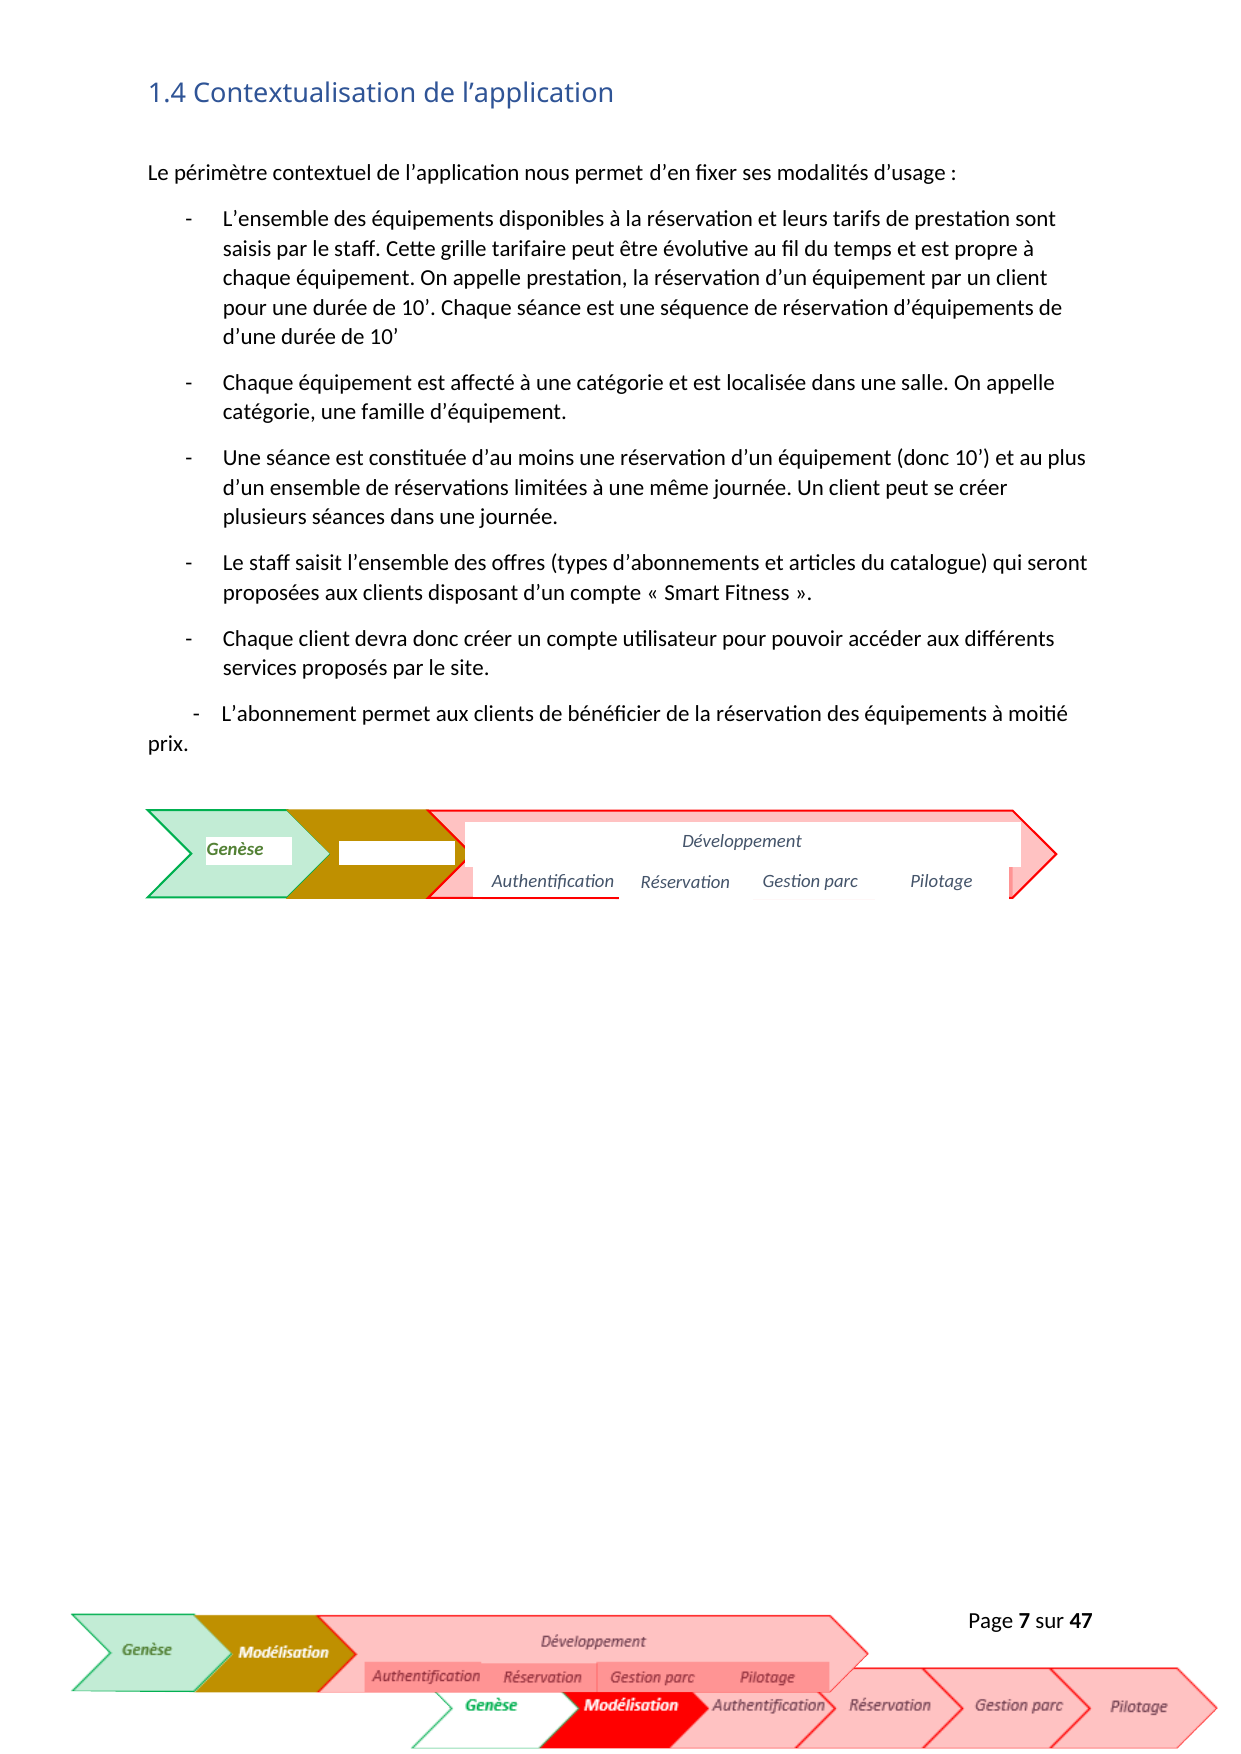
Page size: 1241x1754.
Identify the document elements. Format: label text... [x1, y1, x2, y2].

list Une séance est constituée d’au moins une réservation d’un équipement (donc 10’) et au plus d’un ensemble de réservations limitées à une même journée. Un client peut se créer plusieurs séances dans une journée. [185, 443, 1092, 530]
list Chaque client devra donc créer un compte utilisateur pour pouvoir accéder aux différents services proposés par le site. [185, 624, 1092, 681]
list L’abonnement permet aux clients de bénéficier de la réservation des équipements à moitié prix. [148, 699, 1092, 757]
text Pilotage [890, 869, 994, 892]
text Genèse [206, 837, 292, 860]
text Réservation [634, 871, 738, 893]
subtitle 1.4 Contextualisation de l’application [148, 74, 1092, 111]
text Développement [480, 829, 1006, 852]
text Modélisation [339, 841, 455, 864]
list Chaque équipement est affecté à une catégorie et est localisée dans une salle. On appelle catégorie, une famille d’équipement. [185, 368, 1092, 426]
text Authentification [488, 869, 619, 890]
text Le périmètre contextuel de l’application nous permet d’en fixer ses modalités d’usage : [148, 158, 1092, 187]
text Gestion parc [759, 869, 863, 892]
list Le staff saisit l’ensemble des offres (types d’abonnements et articles du catalogue) qui seront proposées aux clients disposant d’un compte « Smart Fitness ». [185, 548, 1092, 606]
list L’ensemble des équipements disponibles à la réservation et leurs tarifs de prestation sont saisis par le staff. Cette grille tarifaire peut être évolutive au fil du temps et est propre à chaque équipement. On appelle prestation, la réservation d’un équipement par un client pour une durée de 10’. Chaque séance est une séquence de réservation d’équipements de d’une durée de 10’ [185, 204, 1092, 350]
